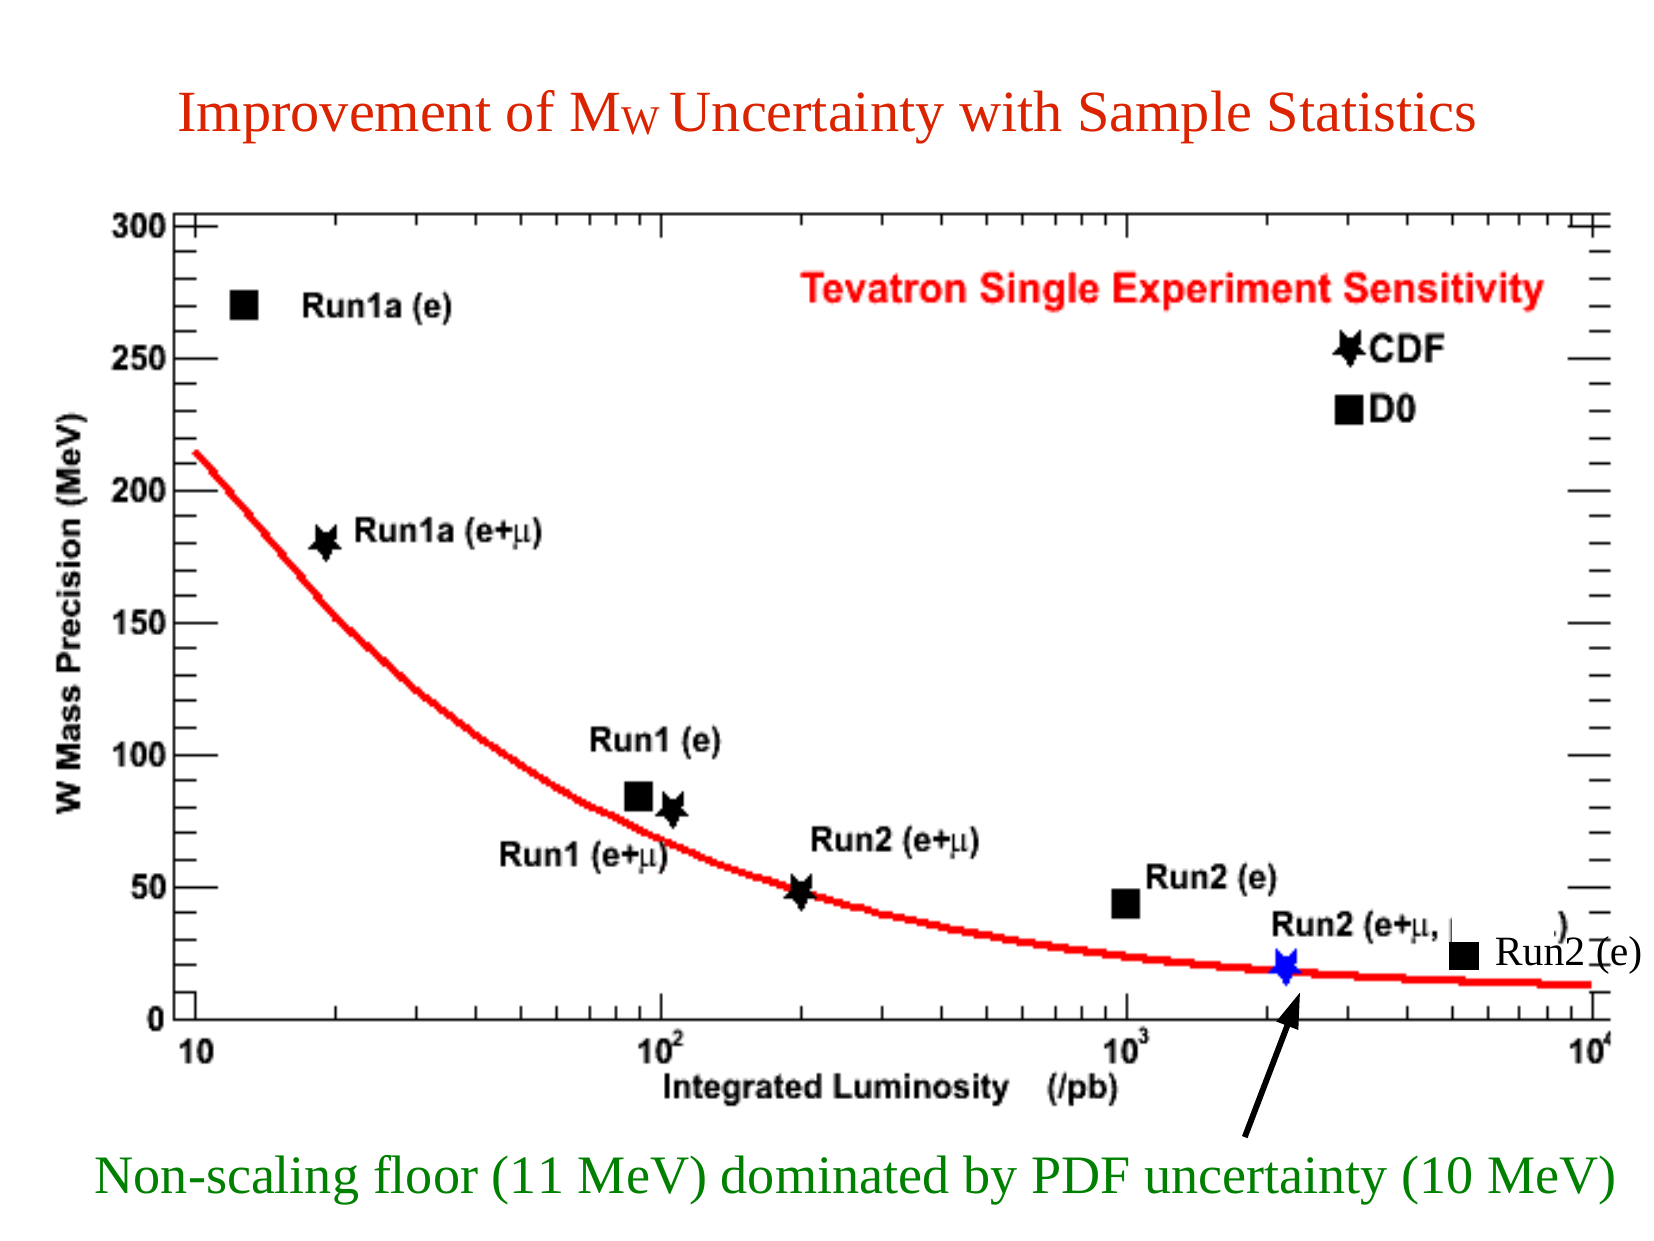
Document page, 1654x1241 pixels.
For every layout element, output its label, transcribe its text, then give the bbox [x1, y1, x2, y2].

picture [0, 191, 1654, 1119]
text_box Run2 (e) [1494, 927, 1642, 974]
text_box Non-scaling floor (11 MeV) dominated by PDF uncertainty (10 MeV) [94, 1145, 1614, 1206]
title Improvement of MW Uncertainty with Sample Statistics [121, 8, 1534, 191]
text_box [1449, 906, 1554, 970]
